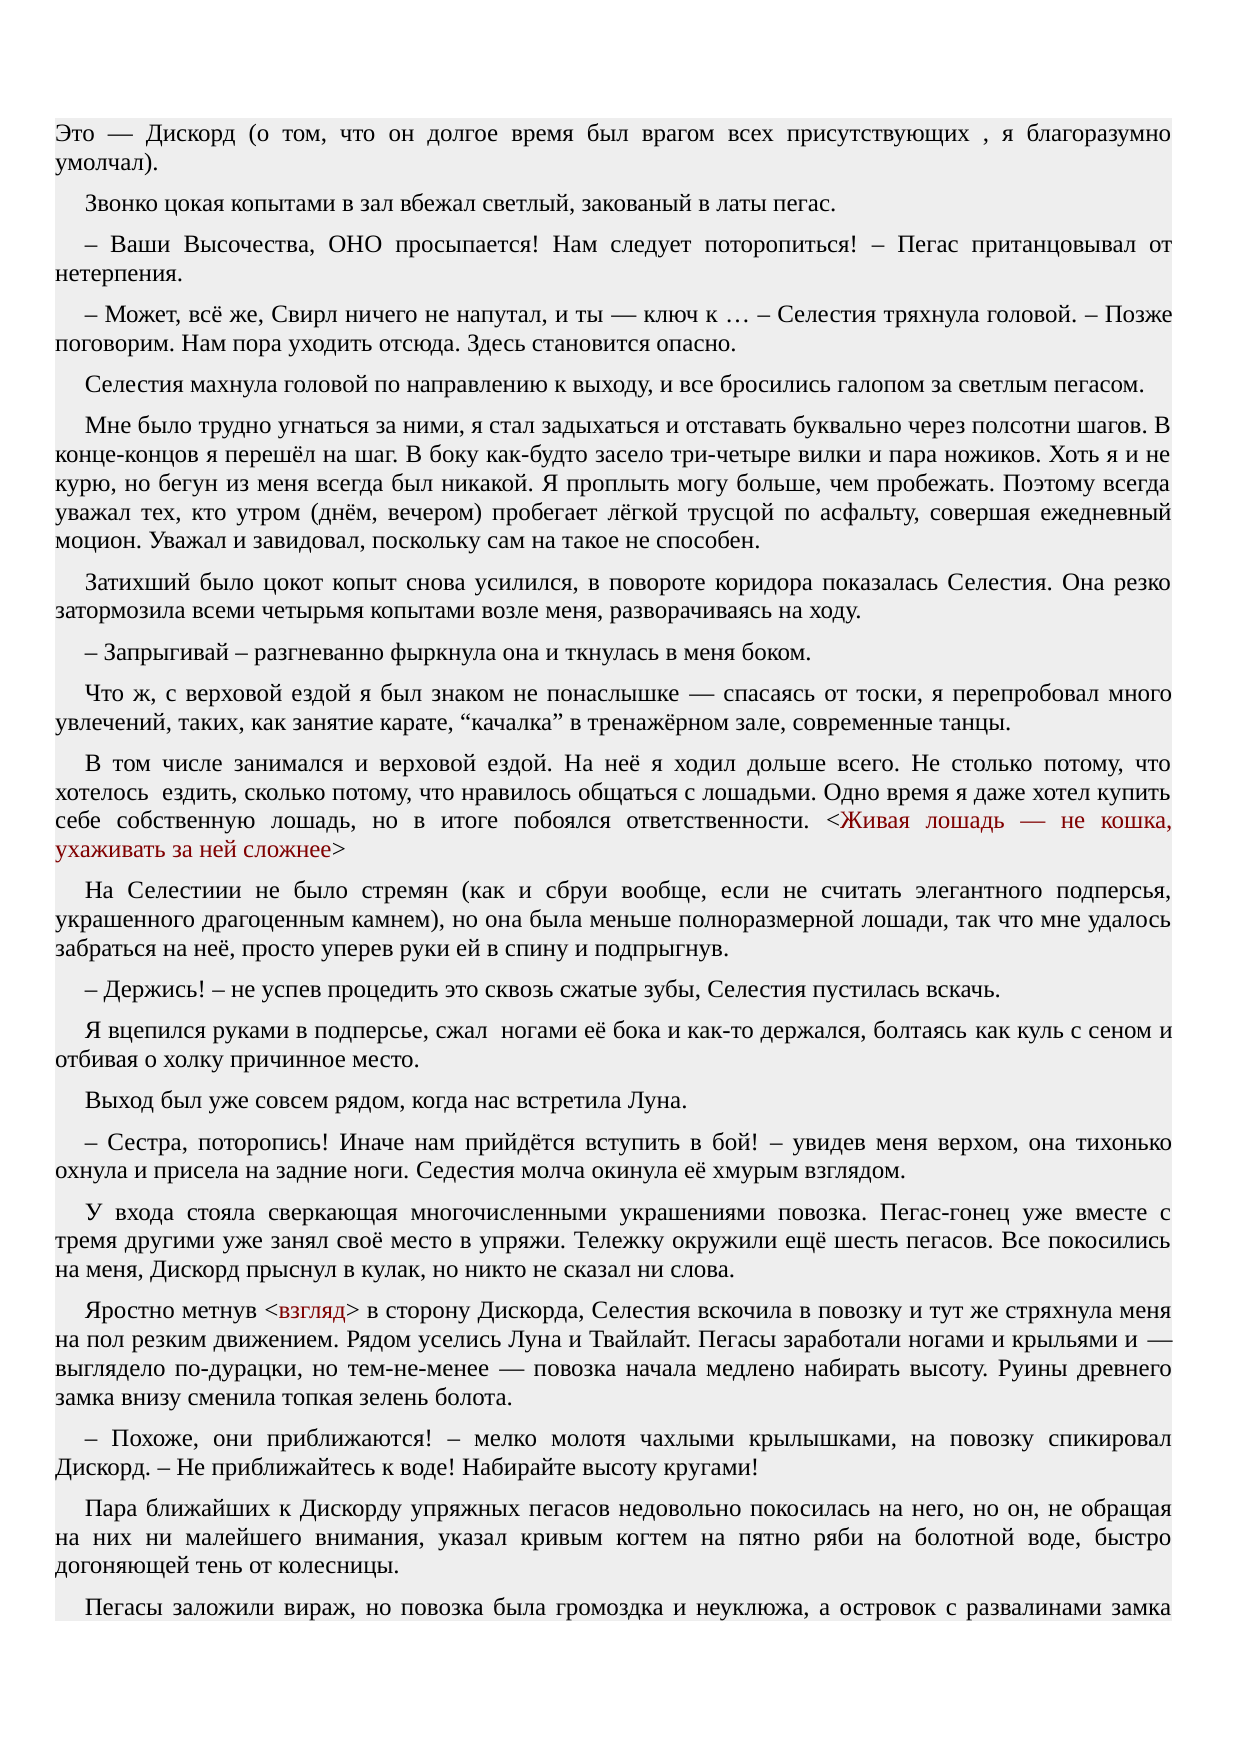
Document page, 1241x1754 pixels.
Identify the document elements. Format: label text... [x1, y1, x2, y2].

text – Запрыгивай – разгневанно фыркнула она и ткнулась в меня боком. [55, 637, 1172, 666]
text Пегасы заложили вираж, но повозка была громоздка и неуклюжа, а островок с развалинами замка [55, 1592, 1172, 1621]
text Я вцепился руками в подперсье, сжал ногами её бока и как-то держался, болтаясь как куль с сеном и отбивая о холку причинное место. [55, 1016, 1172, 1073]
text – Похоже, они приближаются! – мелко молотя чахлыми крылышками, на повозку спикировал Дискорд. – Не приближайтесь к воде! Набирайте высоту кругами! [55, 1423, 1172, 1481]
text Мне было трудно угнаться за ними, я стал задыхаться и отставать буквально через полсотни шагов. В конце-концов я перешёл на шаг. В боку как-будто засело три-четыре вилки и пара ножиков. Хоть я и не курю, но бегун из меня всегда был никакой. Я проплыть могу больше, чем пробежать. Поэтому всегда уважал тех, кто утром (днём, вечером) пробегает лёгкой трусцой по асфальту, совершая ежедневный моцион. Уважал и завидовал, поскольку сам на такое не способен. [55, 411, 1172, 554]
text Затихший было цокот копыт снова усилился, в повороте коридора показалась Селестия. Она резко затормозила всеми четырьмя копытами возле меня, разворачиваясь на ходу. [55, 567, 1172, 624]
text Звонко цокая копытами в зал вбежал светлый, закованый в латы пегас. [55, 188, 1172, 217]
text Селестия махнула головой по направлению к выходу, и все бросились галопом за светлым пегасом. [55, 369, 1172, 398]
text – Ваши Высочества, ОНО просыпается! Нам следует поторопиться! – Пегас пританцовывал от нетерпения. [55, 229, 1172, 287]
text Что ж, с верховой ездой я был знаком не понаслышке — спасаясь от тоски, я перепробовал много увлечений, таких, как занятие карате, “качалка” в тренажёрном зале, современные танцы. [55, 678, 1172, 736]
text – Может, всё же, Свирл ничего не напутал, и ты — ключ к … – Селестия тряхнула головой. – Позже поговорим. Нам пора уходить отсюда. Здесь становится опасно. [55, 299, 1172, 357]
text Это — Дискорд (о том, что он долгое время был врагом всех присутствующих , я благоразумно умолчал). [55, 118, 1172, 176]
text – Держись! – не успев процедить это сквозь сжатые зубы, Селестия пустилась вскачь. [55, 974, 1172, 1003]
text В том числе занимался и верховой ездой. На неё я ходил дольше всего. Не столько потому, что хотелось ездить, сколько потому, что нравилось общаться с лошадьми. Одно время я даже хотел купить себе собственную лошадь, но в итоге побоялся ответственности. <Живая лошадь — не кошка, ухаживать за ней сложнее> [55, 748, 1172, 863]
text Выход был уже совсем рядом, когда нас встретила Луна. [55, 1086, 1172, 1114]
text Пара ближайших к Дискорду упряжных пегасов недовольно покосилась на него, но он, не обращая на них ни малейшего внимания, указал кривым когтем на пятно ряби на болотной воде, быстро догоняющей тень от колесницы. [55, 1493, 1172, 1579]
text Яростно метнув <взгляд> в сторону Дискорда, Селестия вскочила в повозку и тут же стряхнула меня на пол резким движением. Рядом уселись Луна и Твайлайт. Пегасы заработали ногами и крыльями и — выглядело по-дурацки, но тем-не-менее — повозка начала медлено набирать высоту. Руины древнего замка внизу сменила топкая зелень болота. [55, 1296, 1172, 1411]
text – Сестра, поторопись! Иначе нам прийдётся вступить в бой! – увидев меня верхом, она тихонько охнула и присела на задние ноги. Седестия молча окинула её хмурым взглядом. [55, 1127, 1172, 1184]
text У входа стояла сверкающая многочисленными украшениями повозка. Пегас-гонец уже вместе с тремя другими уже занял своё место в упряжи. Тележку окружили ещё шесть пегасов. Все покосились на меня, Дискорд прыснул в кулак, но никто не сказал ни слова. [55, 1197, 1172, 1283]
text На Селестиии не было стремян (как и сбруи вообще, если не считать элегантного подперсья, украшенного драгоценным камнем), но она была меньше полноразмерной лошади, так что мне удалось забраться на неё, просто уперев руки ей в спину и подпрыгнув. [55, 876, 1172, 962]
